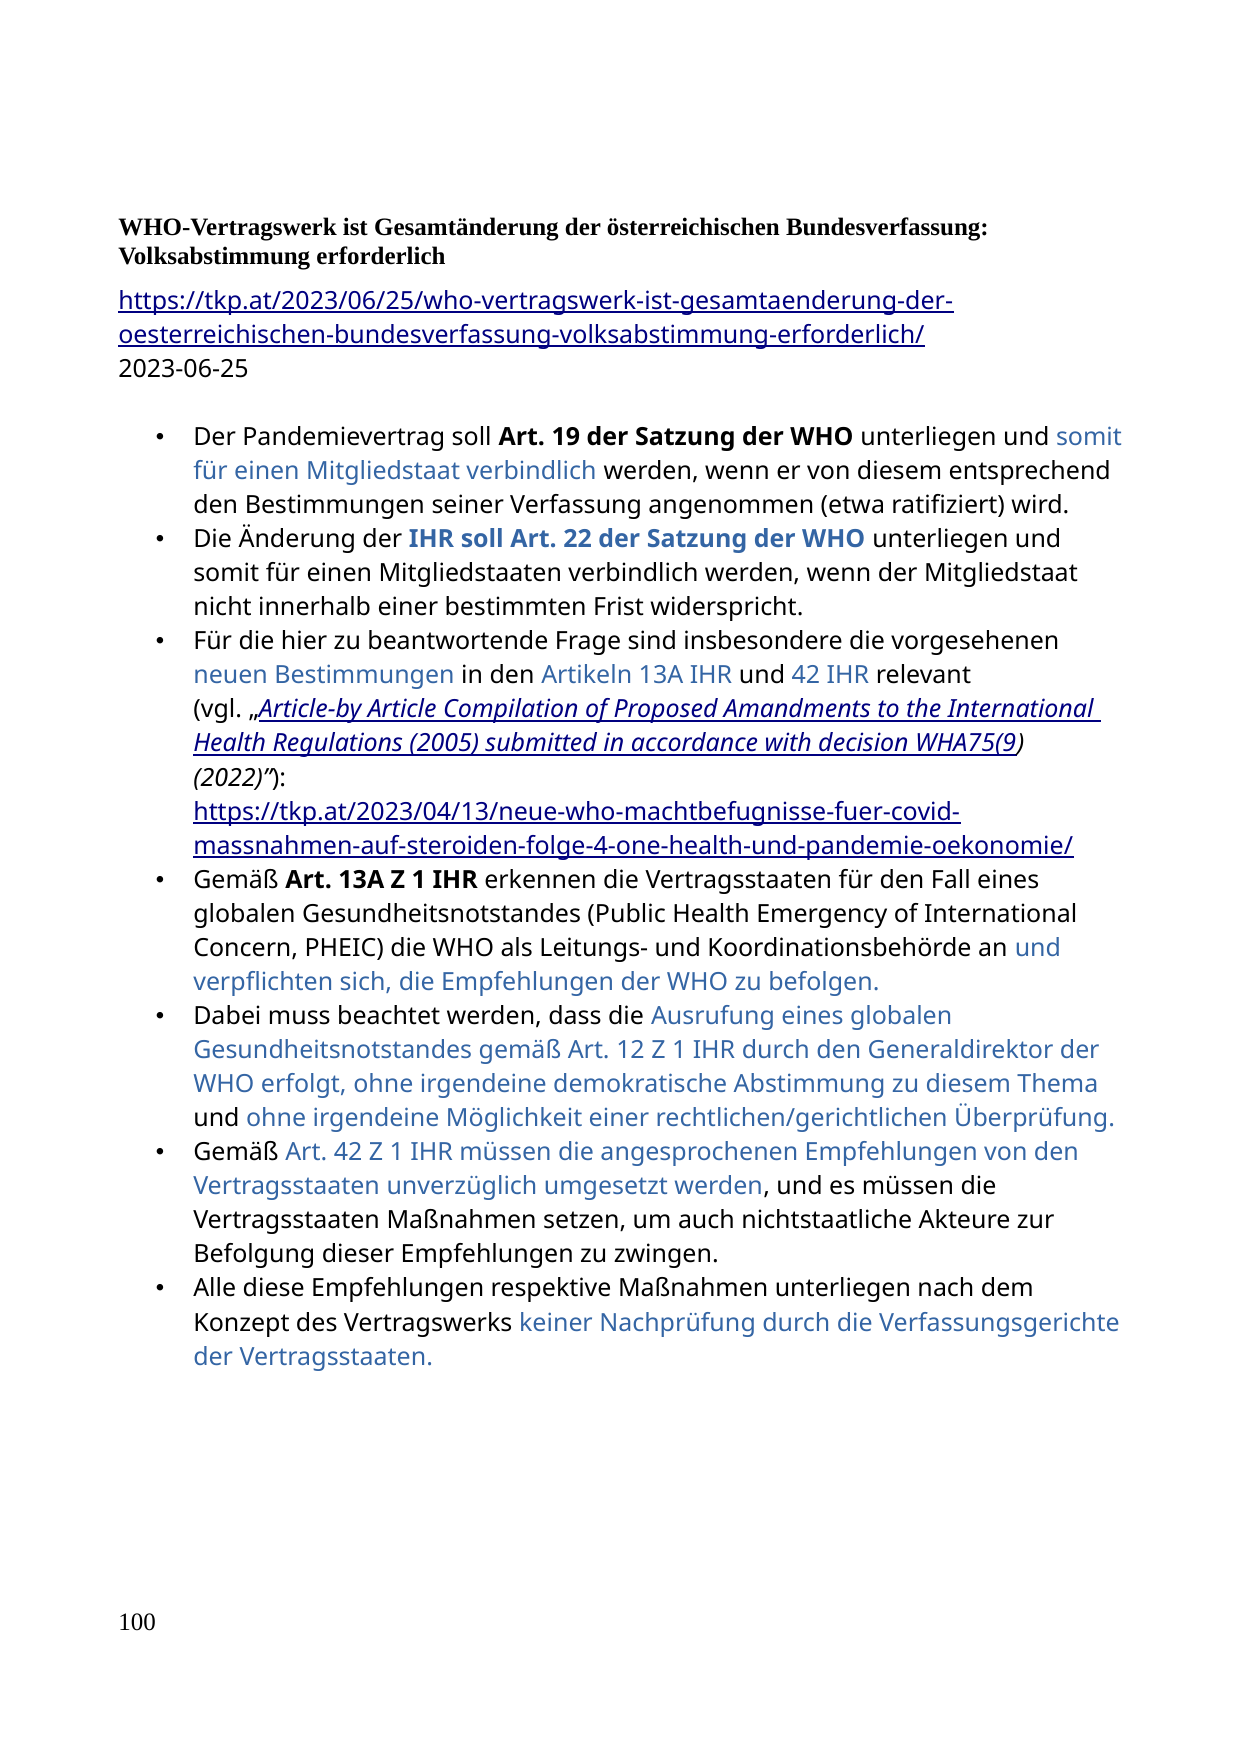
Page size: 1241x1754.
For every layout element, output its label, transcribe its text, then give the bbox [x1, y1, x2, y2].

list Die Änderung der IHR soll Art. 22 der Satzung der WHO unterliegen und somit für einen Mitgliedstaaten verbindlich werden, wenn der Mitgliedstaat nicht innerhalb einer bestimmten Frist widerspricht. [156, 521, 1122, 623]
list Der Pandemievertrag soll Art. 19 der Satzung der WHO unterliegen und somit für einen Mitgliedstaat verbindlich werden, wenn er von diesem entsprechend den Bestimmungen seiner Verfassung angenommen (etwa ratifiziert) wird. [156, 418, 1122, 521]
list Gemäß Art. 42 Z 1 IHR müssen die angesprochenen Empfehlungen von den Vertragsstaaten unverzüglich umgesetzt werden, und es müssen die Vertragsstaaten Maßnahmen setzen, um auch nichtstaatliche Akteure zur Befolgung dieser Empfehlungen zu zwingen. [156, 1134, 1122, 1270]
list Alle diese Empfehlungen respektive Maßnahmen unterliegen nach dem Konzept des Vertragswerks keiner Nachprüfung durch die Verfassungsgerichte der Vertragsstaaten. [156, 1270, 1122, 1372]
text https://tkp.at/2023/06/25/who-vertragswerk-ist-gesamtaenderung-der-oesterreichischen-bundesverfassung-volksabstimmung-erforderlich/ [118, 282, 1122, 350]
list Gemäß Art. 13A Z 1 IHR erkennen die Vertragsstaaten für den Fall eines globalen Gesundheitsnotstandes (Public Health Emergency of International Concern, PHEIC) die WHO als Leitungs- und Koordinationsbehörde an und verpflichten sich, die Empfehlungen der WHO zu befolgen. [156, 861, 1122, 998]
list Dabei muss beachtet werden, dass die Ausrufung eines globalen Gesundheitsnotstandes gemäß Art. 12 Z 1 IHR durch den Generaldirektor der WHO erfolgt, ohne irgendeine demokratische Abstimmung zu diesem Thema und ohne irgendeine Möglichkeit einer rechtlichen/gerichtlichen Überprüfung. [156, 998, 1122, 1134]
list Für die hier zu beantwortende Frage sind insbesondere die vorgesehenen neuen Bestimmungen in den Artikeln 13A IHR und 42 IHR relevant (vgl. „Article-by Article Compilation of Proposed Amandments to the International Health Regulations (2005) submitted in accordance with decision WHA75(9) (2022)”): https://tkp.at/2023/04/13/neue-who-machtbefugnisse-fuer-covid-massnahmen-auf-steroiden-folge-4-one-health-und-pandemie-oekonomie/ [156, 623, 1122, 861]
text 2023-06-25 [118, 350, 1122, 384]
subtitle WHO-Vertragswerk ist Gesamtänderung der österreichischen Bundesverfassung: Volksabstimmung erforderlich [118, 212, 1122, 270]
